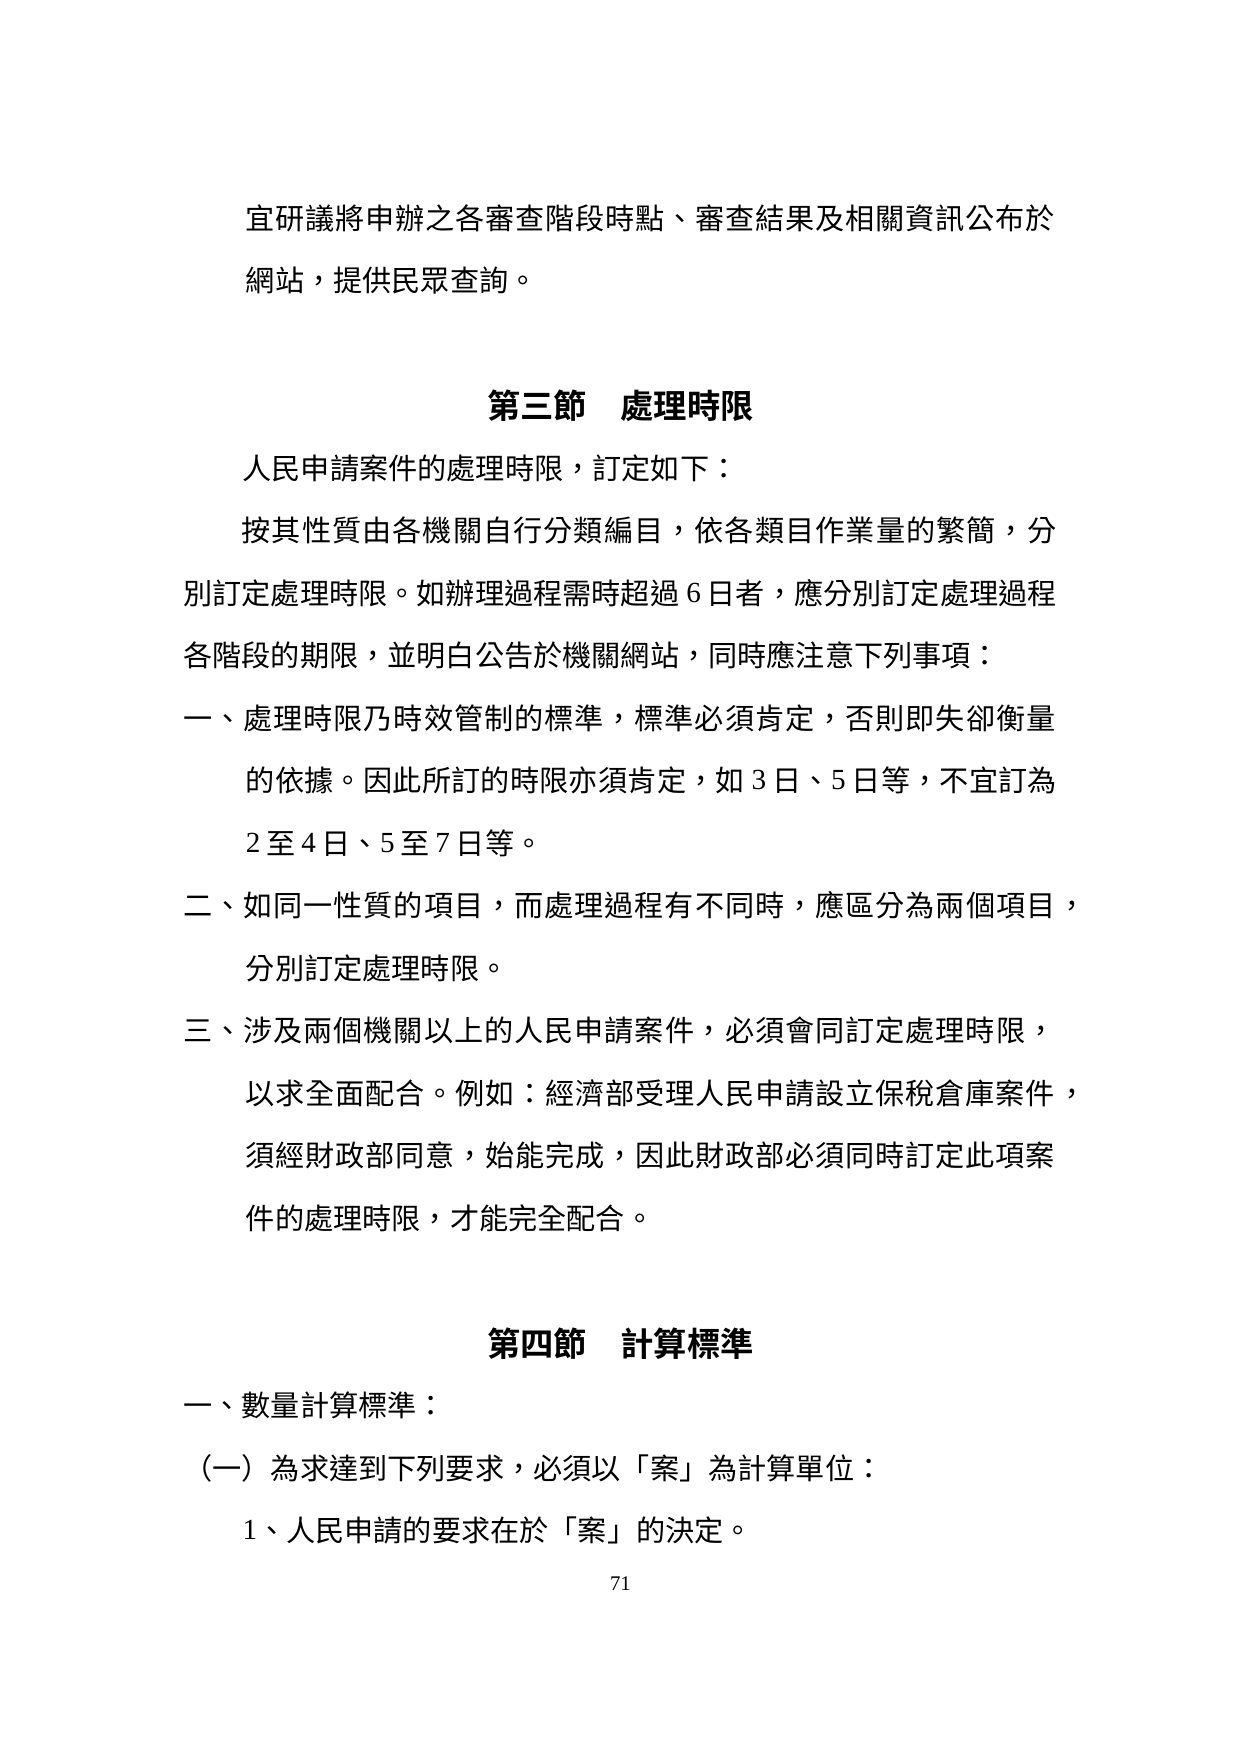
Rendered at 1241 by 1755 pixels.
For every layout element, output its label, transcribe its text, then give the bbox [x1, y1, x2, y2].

text 人民申請案件的處理時限，訂定如下： [183, 425, 1057, 487]
text 按其性質由各機關自行分類編目，依各類目作業量的繁簡，分別訂定處理時限。如辦理過程需時超過6日者，應分別訂定處理過程各階段的期限，並明白公告於機關網站，同時應注意下列事項： [183, 487, 1057, 675]
text 一、處理時限乃時效管制的標準，標準必須肯定，否則即失卻衡量的依據。因此所訂的時限亦須肯定，如3日、5日等，不宜訂為2至4日、5至7日等。 [183, 675, 1057, 862]
text 第三節 處理時限 [183, 362, 1057, 425]
text 宜研議將申辦之各審查階段時點、審查結果及相關資訊公布於網站，提供民眾查詢。 [183, 175, 1057, 300]
text 三、涉及兩個機關以上的人民申請案件，必須會同訂定處理時限，以求全面配合。例如：經濟部受理人民申請設立保稅倉庫案件，須經財政部同意，始能完成，因此財政部必須同時訂定此項案件的處理時限，才能完全配合。 [183, 987, 1057, 1237]
text 1、人民申請的要求在於「案」的決定。 [183, 1487, 1057, 1550]
text （一）為求達到下列要求，必須以「案」為計算單位： [183, 1425, 1057, 1487]
text 第四節 計算標準 [183, 1300, 1057, 1362]
text 二、如同一性質的項目，而處理過程有不同時，應區分為兩個項目，分別訂定處理時限。 [183, 862, 1057, 987]
text 一、數量計算標準： [183, 1362, 1057, 1425]
